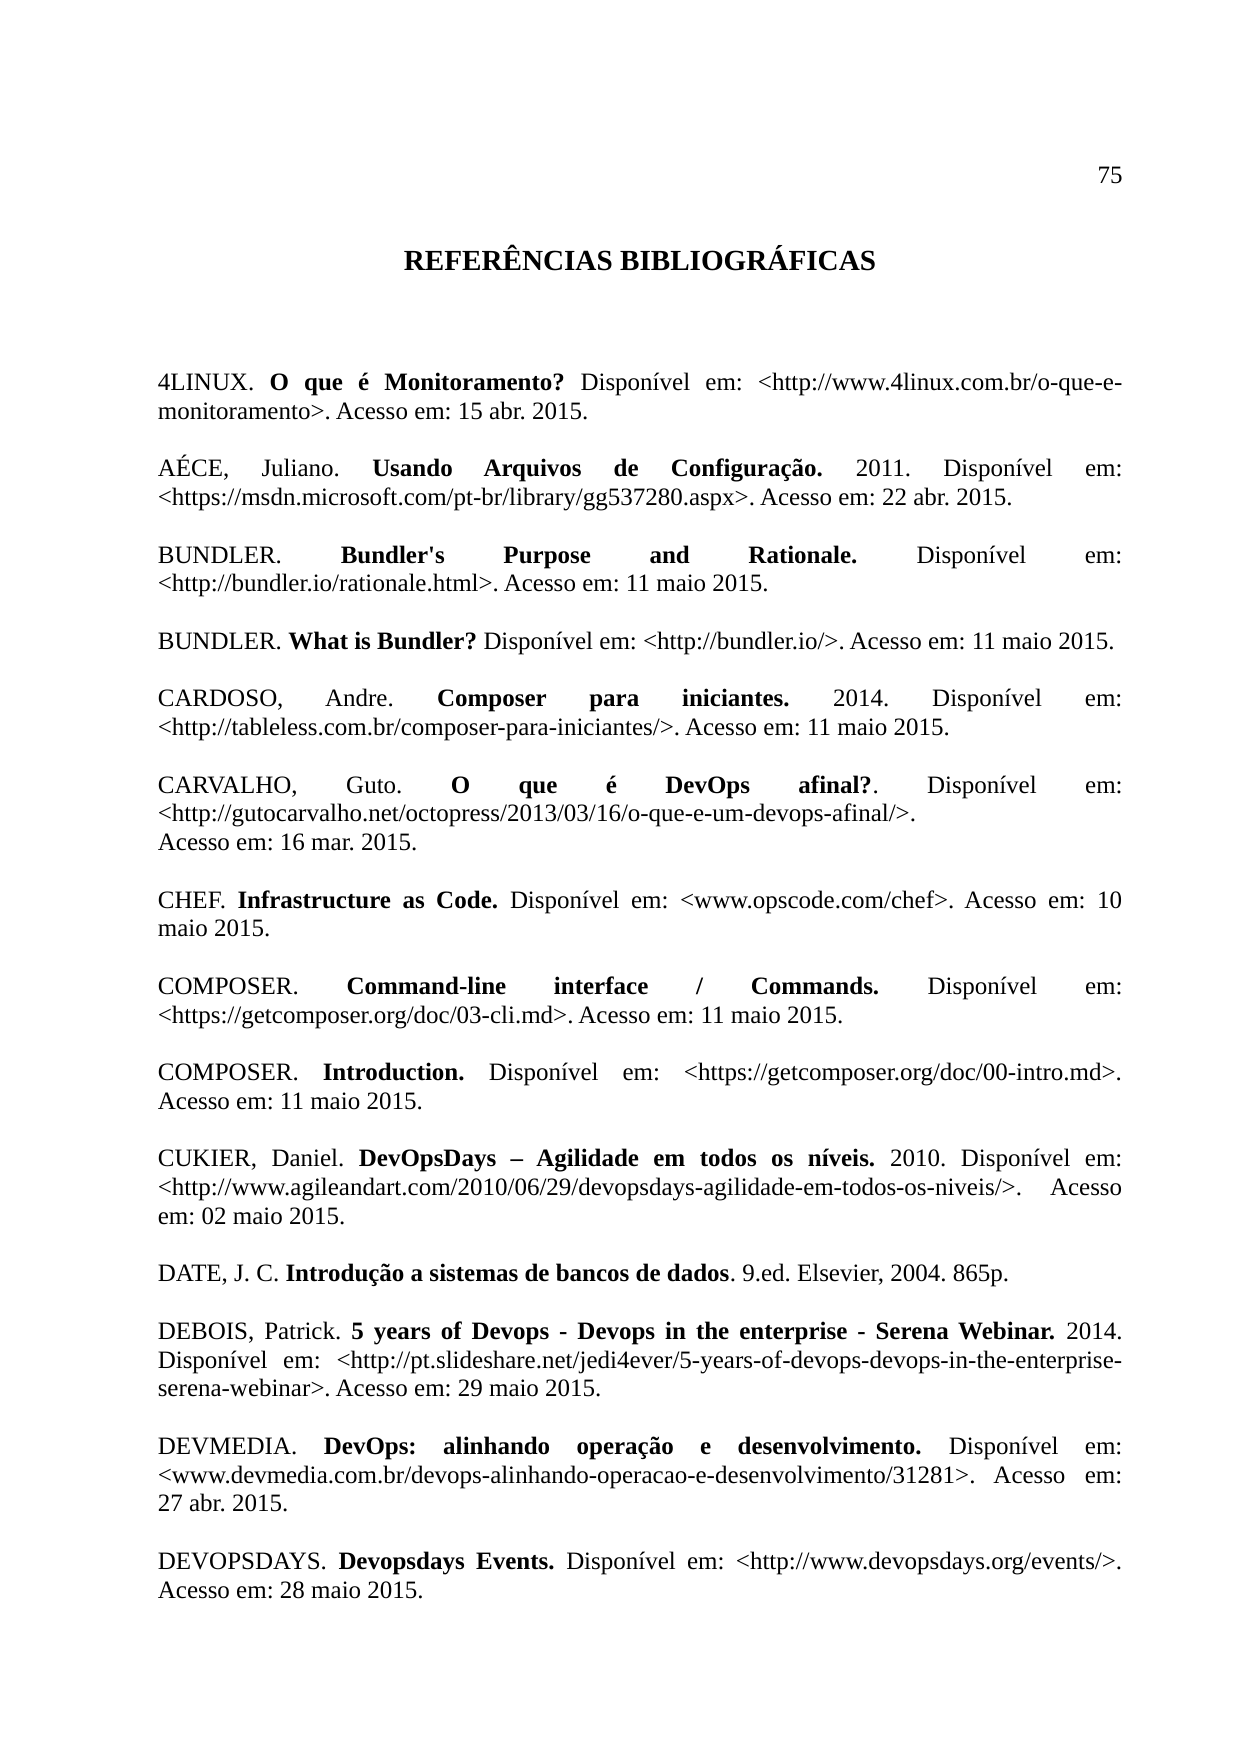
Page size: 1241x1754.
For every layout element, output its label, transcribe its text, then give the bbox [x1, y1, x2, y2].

text CARVALHO, Guto. O que é DevOps afinal?. Disponível em: <http://gutocarvalho.net/octopress/2013/03/16/o-que-e-um-devops-afinal/>. [158, 770, 1122, 827]
text CARDOSO, Andre. Composer para iniciantes. 2014. Disponível em: <http://tableless.com.br/composer-para-iniciantes/>. Acesso em: 11 maio 2015. [158, 683, 1122, 741]
text Acesso em: 16 mar. 2015. [158, 827, 1122, 856]
text AÉCE, Juliano. Usando Arquivos de Configuração. 2011. Disponível em: <https://msdn.microsoft.com/pt-br/library/gg537280.aspx>. Acesso em: 22 abr. 2015. [158, 453, 1122, 511]
text DEBOIS, Patrick. 5 years of Devops - Devops in the enterprise - Serena Webinar. 2014. Disponível em: <http://pt.slideshare.net/jedi4ever/5-years-of-devops-devops-in-the-enterprise-serena-webinar>. Acesso em: 29 maio 2015. [158, 1316, 1122, 1402]
text COMPOSER. Introduction. Disponível em: <https://getcomposer.org/doc/00-intro.md>. Acesso em: 11 maio 2015. [158, 1057, 1122, 1115]
text CHEF. Infrastructure as Code. Disponível em: <www.opscode.com/chef>. Acesso em: 10 maio 2015. [158, 885, 1122, 942]
text 4LINUX. O que é Monitoramento? Disponível em: <http://www.4linux.com.br/o-que-e-monitoramento>. Acesso em: 15 abr. 2015. [158, 367, 1122, 425]
text DEVOPSDAYS. Devopsdays Events. Disponível em: <http://www.devopsdays.org/events/>. Acesso em: 28 maio 2015. [158, 1546, 1122, 1603]
text BUNDLER. What is Bundler? Disponível em: <http://bundler.io/>. Acesso em: 11 maio 2015. [158, 626, 1122, 655]
text BUNDLER. Bundler's Purpose and Rationale. Disponível em: <http://bundler.io/rationale.html>. Acesso em: 11 maio 2015. [158, 540, 1122, 597]
text DEVMEDIA. DevOps: alinhando operação e desenvolvimento. Disponível em: <www.devmedia.com.br/devops-alinhando-operacao-e-desenvolvimento/31281>. Acesso em: 27 abr. 2015. [158, 1431, 1122, 1517]
text DATE, J. C. Introdução a sistemas de bancos de dados. 9.ed. Elsevier, 2004. 865p. [158, 1258, 1122, 1287]
subtitle REFERÊNCIAS BIBLIOGRÁFICAS [158, 243, 1122, 277]
text COMPOSER. Command-line interface / Commands. Disponível em: <https://getcomposer.org/doc/03-cli.md>. Acesso em: 11 maio 2015. [158, 971, 1122, 1028]
text CUKIER, Daniel. DevOpsDays – Agilidade em todos os níveis. 2010. Disponível em: <http://www.agileandart.com/2010/06/29/devopsdays-agilidade-em-todos-os-niveis/>. Acesso em: 02 maio 2015. [158, 1143, 1122, 1230]
